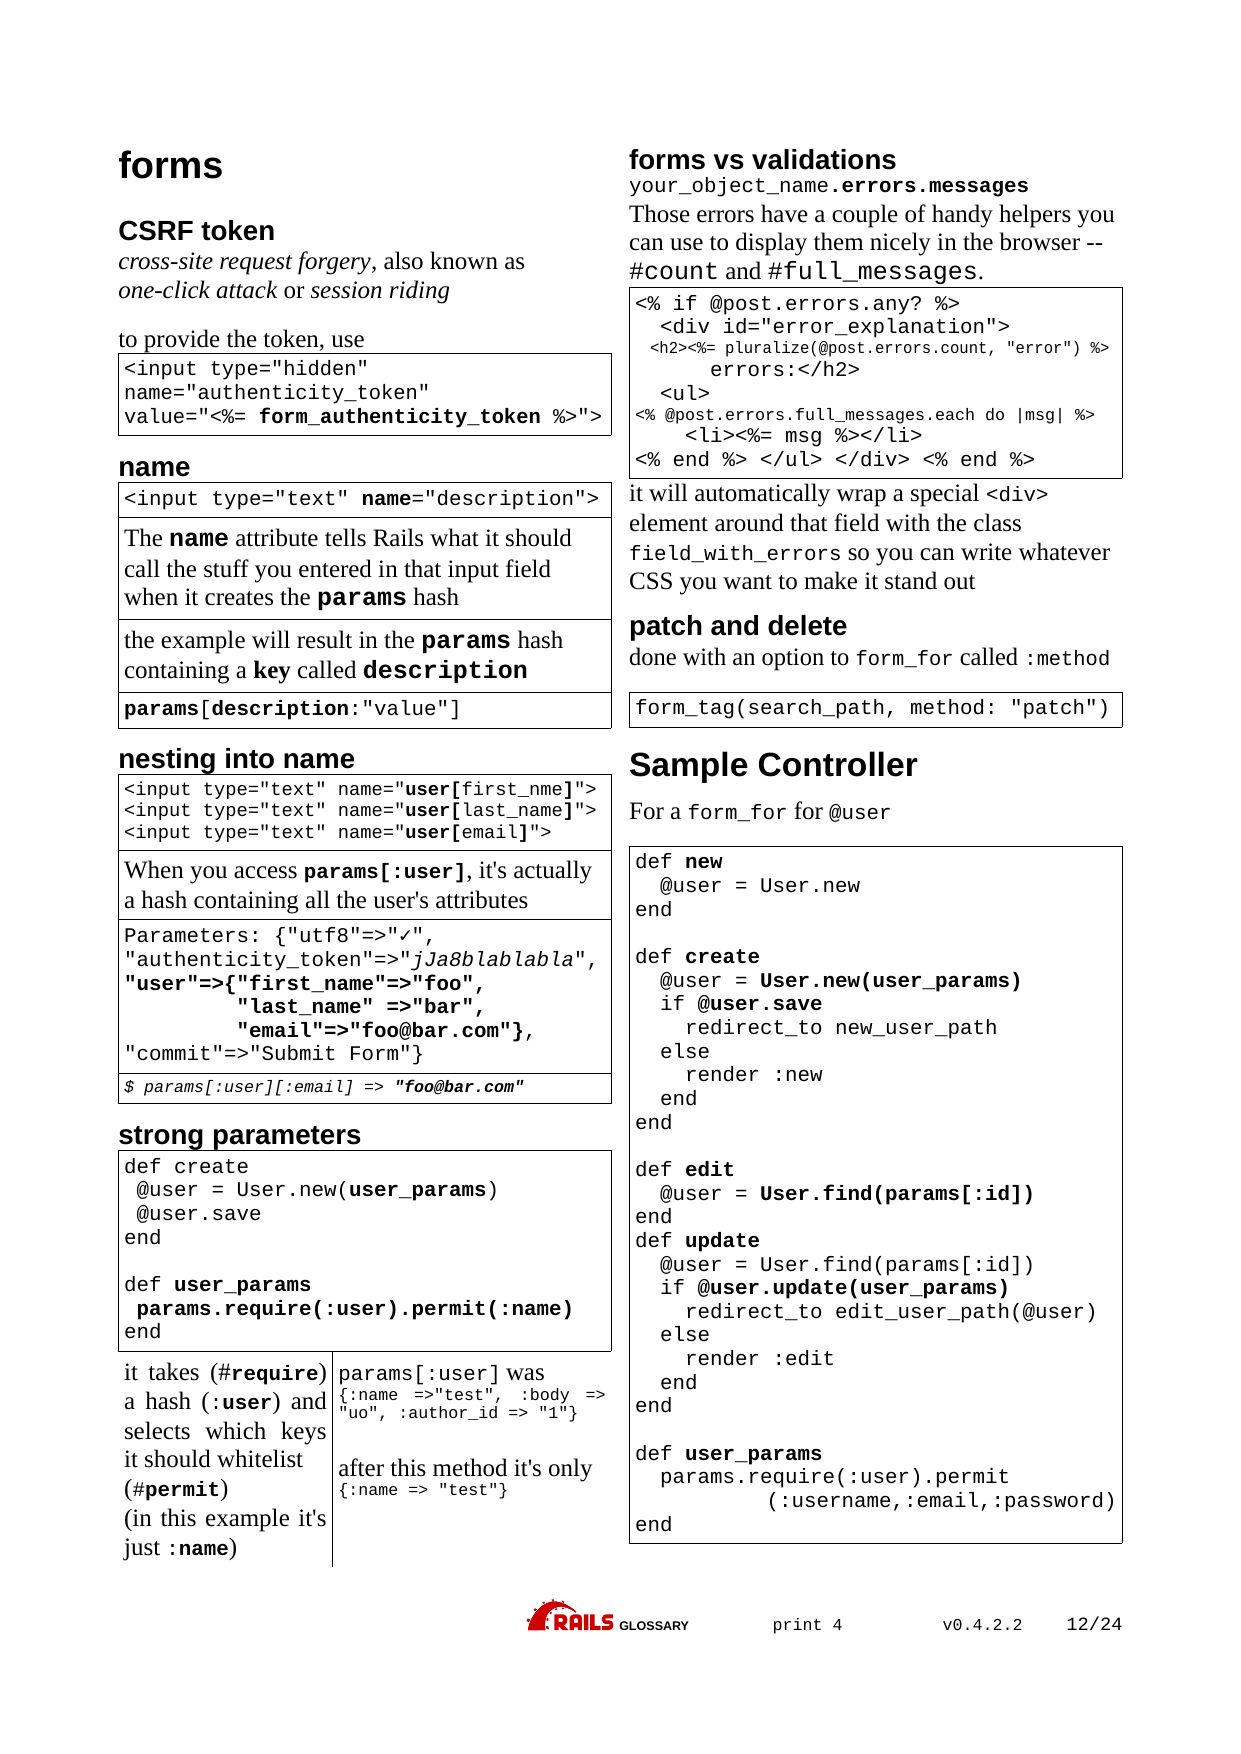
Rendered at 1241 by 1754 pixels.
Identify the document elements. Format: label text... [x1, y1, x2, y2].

subtitle strong parameters [118, 1118, 611, 1150]
table_cell The name attribute tells Rails what it should call the stuff you entered in that input field when it creates the params hash [119, 518, 611, 619]
subtitle nesting into name [118, 742, 611, 774]
table_cell params[description:"value"] [119, 693, 611, 727]
text to provide the token, use [118, 324, 611, 352]
table_cell When you access params[:user], it's actually a hash containing all the user's attributes [119, 851, 611, 919]
table_cell Parameters: {"utf8"=>"✓", "authenticity_token"=>"jJa8blablabla", "user"=>{"first_name"=>"foo", "last_name" =>"bar", "email"=>"foo@bar.com"}, "commit"=>"Submit Form"} [119, 920, 611, 1073]
text Those errors have a couple of handy helpers you can use to display them nicely in the browser -- #count and #full_messages. [629, 199, 1122, 287]
table_header <% if @post.errors.any? %> <div id="error_explanation"> <h2><%= pluralize(@post.errors.count, "error") %> errors:</h2> <ul> <% @post.errors.full_messages.each do |msg| %> <li><%= msg %></li> <% end %> </ul> </div> <% end %> [630, 288, 1122, 478]
table_header it takes (#require) a hash (:user) and selects which keys it should whitelist (#permit) (in this example it's just :name) [118, 1352, 332, 1567]
table_header params[:user] was {:name =>"test", :body => "uo", :author_id => "1"} after this method it's only {:name => "test"} [333, 1352, 611, 1567]
table_header def new @user = User.new end def create @user = User.new(user_params) if @user.save redirect_to new_user_path else render :new end end def edit @user = User.find(params[:id]) end def update @user = User.find(params[:id]) if @user.update(user_params) redirect_to edit_user_path(@user) else render :edit end end def user_params params.require(:user).permit (:username,:email,:password) end [630, 847, 1122, 1543]
text it will automatically wrap a special <div> element around that field with the class field_with_errors so you can write whatever CSS you want to make it stand out [629, 479, 1122, 595]
table_header <input type="text" name="user[first_nme]"> <input type="text" name="user[last_name]"> <input type="text" name="user[email]"> [119, 775, 611, 849]
table_header <input type="text" name="description"> [119, 483, 611, 517]
table_header def create @user = User.new(user_params) @user.save end def user_params params.require(:user).permit(:name) end [119, 1151, 611, 1351]
table_header form_tag(search_path, method: "patch") [630, 693, 1122, 727]
text done with an option to form_for called :method [629, 642, 1122, 671]
subtitle For a form_for for @user [629, 796, 1122, 825]
text one-click attack or session riding [118, 275, 611, 303]
subtitle forms vs validations [629, 143, 1122, 175]
text your_object_name.errors.messages [629, 175, 1122, 199]
table_cell $ params[:user][:email] => "foo@bar.com" [119, 1074, 611, 1103]
subtitle CSRF token [118, 214, 611, 246]
subtitle forms [118, 143, 611, 187]
subtitle patch and delete [629, 610, 1122, 642]
table_header <input type="hidden" name="authenticity_token" value="<%= form_authenticity_token %>"> [119, 354, 611, 435]
text cross-site request forgery, also known as [118, 246, 611, 275]
subtitle Sample Controller [629, 744, 1122, 783]
subtitle name [118, 450, 611, 482]
table_cell the example will result in the params hash containing a key called description [119, 620, 611, 692]
